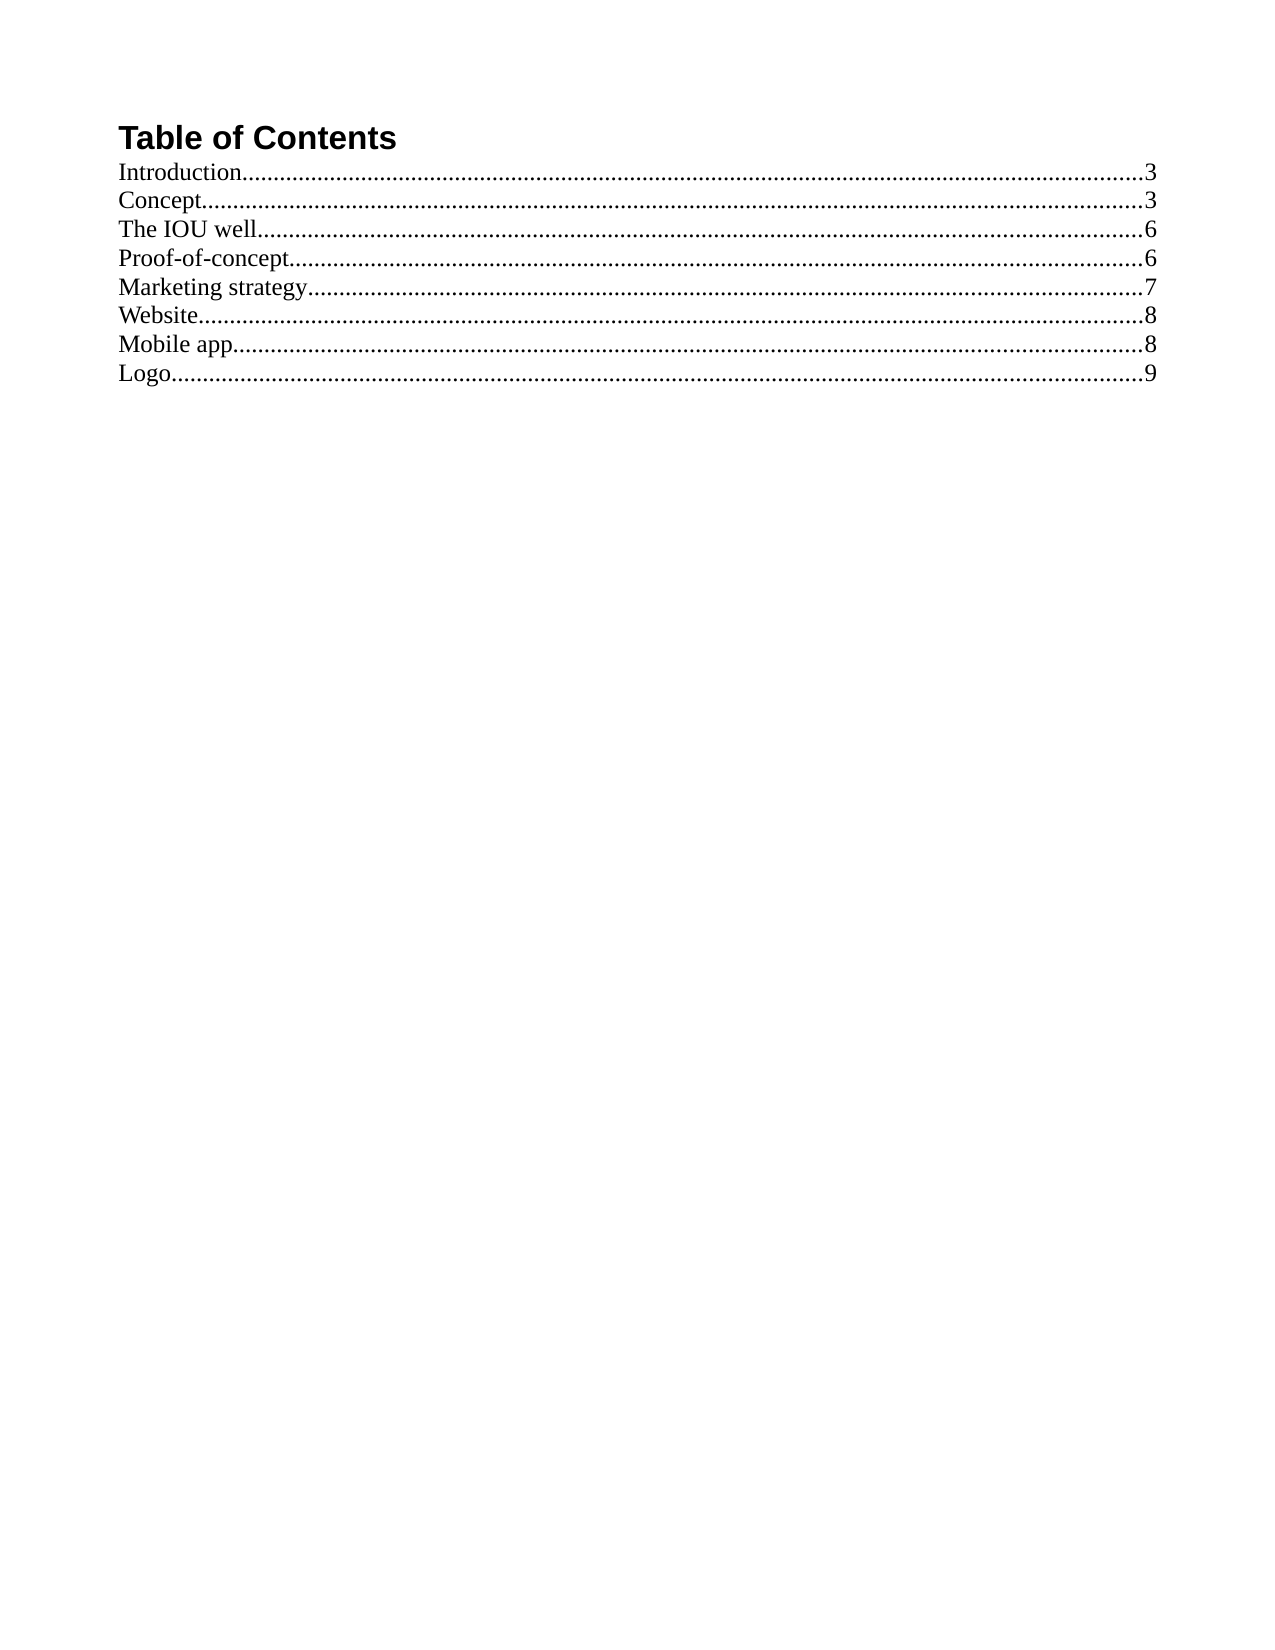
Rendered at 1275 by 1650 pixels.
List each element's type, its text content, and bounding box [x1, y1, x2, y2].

text Concept 3 [118, 185, 1157, 214]
text The IOU well 6 [118, 214, 1157, 243]
text Logo 9 [118, 358, 1157, 387]
text Mobile app 8 [118, 329, 1157, 358]
subtitle Table of Contents [118, 118, 1157, 157]
text Marketing strategy 7 [118, 272, 1157, 300]
text Proof-of-concept 6 [118, 243, 1157, 272]
text Introduction 3 [118, 157, 1157, 185]
text Website 8 [118, 300, 1157, 329]
